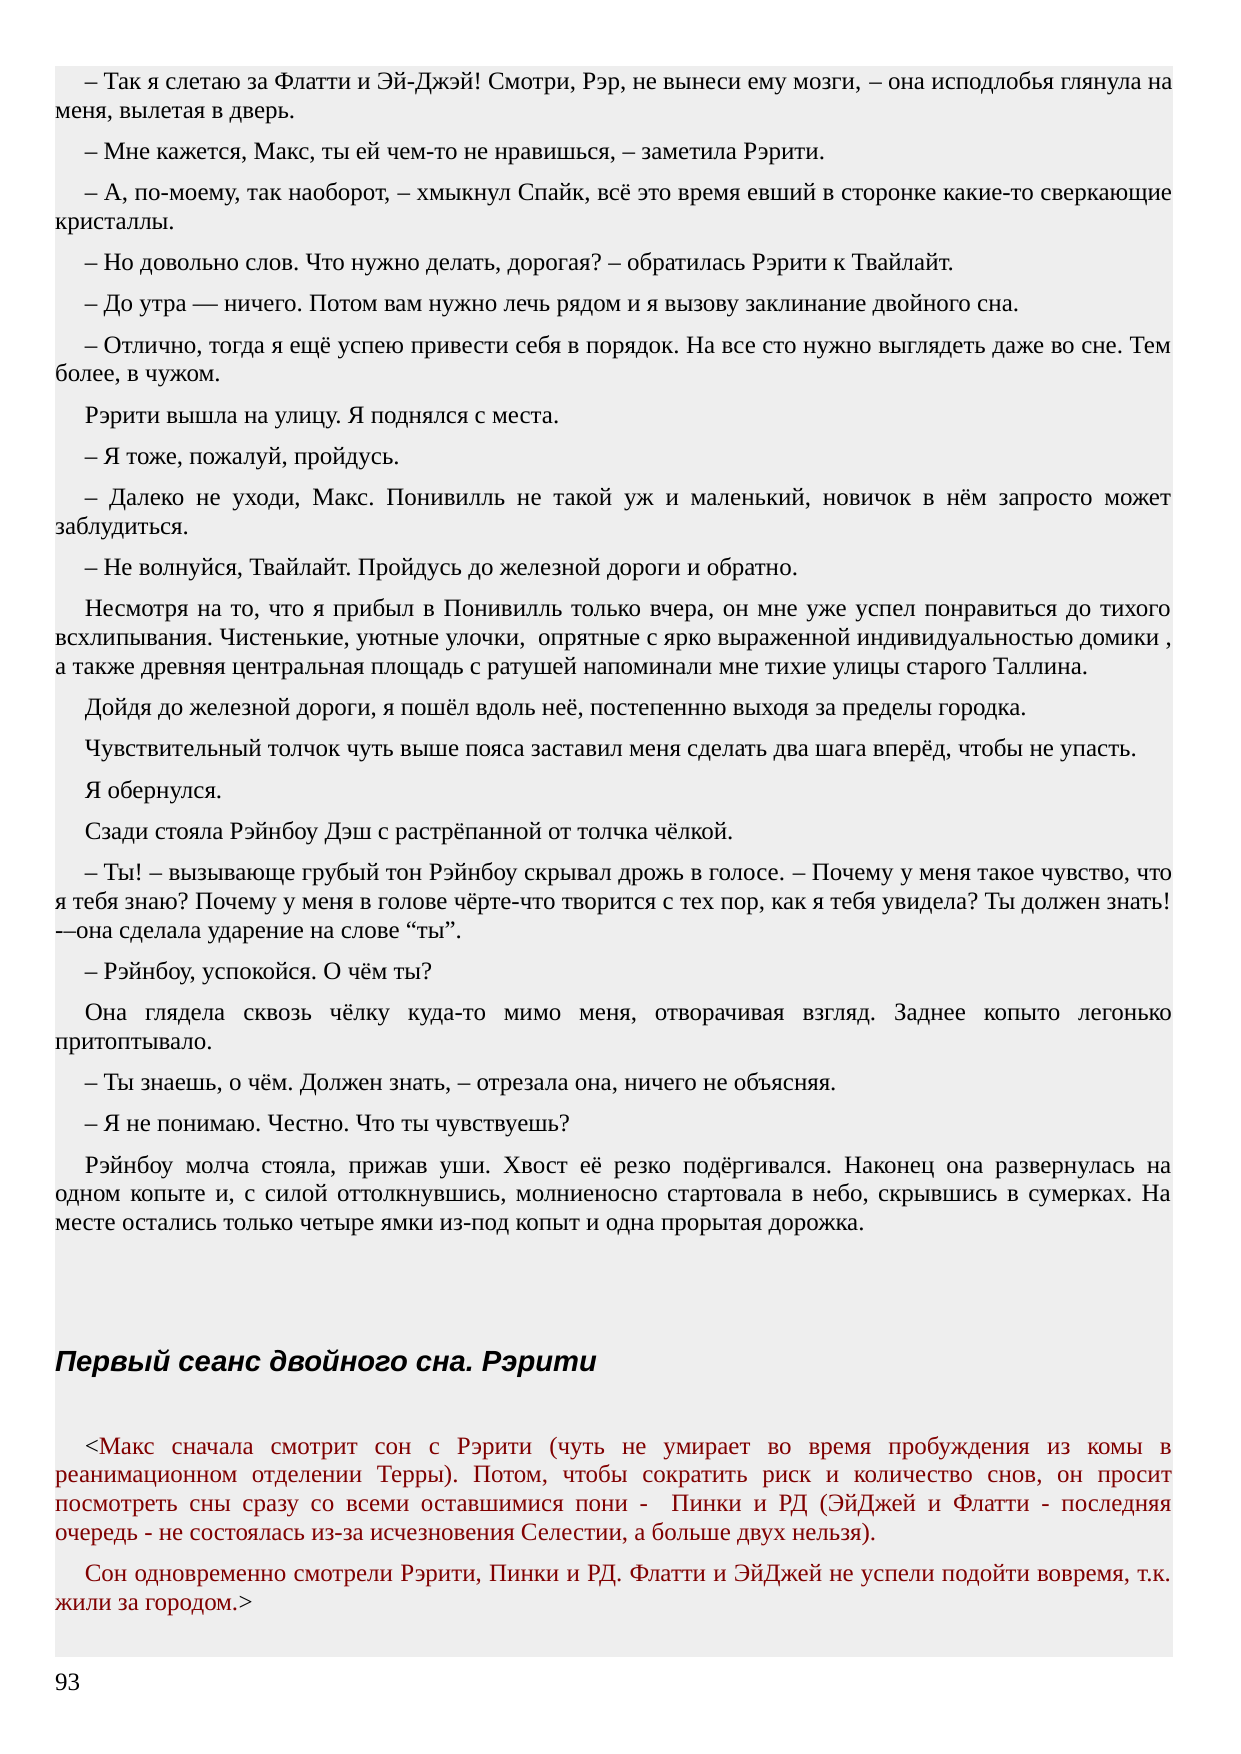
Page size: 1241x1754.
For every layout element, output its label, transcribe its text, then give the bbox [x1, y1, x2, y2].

text – Но довольно слов. Что нужно делать, дорогая? – обратилась Рэрити к Твайлайт. [55, 247, 1173, 276]
text Рэйнбоу молча стояла, прижав уши. Хвост её резко подёргивался. Наконец она развернулась на одном копыте и, с силой оттолкнувшись, молниеносно стартовала в небо, скрывшись в сумерках. На месте остались только четыре ямки из-под копыт и одна прорытая дорожка. [55, 1150, 1173, 1236]
text – Я не понимаю. Честно. Что ты чувствуешь? [55, 1108, 1173, 1137]
subtitle Первый сеанс двойного сна. Рэрити [55, 1343, 1173, 1377]
text Рэрити вышла на улицу. Я поднялся с места. [55, 400, 1173, 428]
text – Далеко не уходи, Макс. Понивилль не такой уж и маленький, новичок в нём запросто может заблудиться. [55, 482, 1173, 540]
text – Мне кажется, Макс, ты ей чем-то не нравишься, – заметила Рэрити. [55, 136, 1173, 165]
text Дойдя до железной дороги, я пошёл вдоль неё, постепеннно выходя за пределы городка. [55, 692, 1173, 721]
text – Ты знаешь, о чём. Должен знать, – отрезала она, ничего не объясняя. [55, 1067, 1173, 1096]
text – Не волнуйся, Твайлайт. Пройдусь до железной дороги и обратно. [55, 552, 1173, 581]
text – Ты! – вызывающе грубый тон Рэйнбоу скрывал дрожь в голосе. – Почему у меня такое чувство, что я тебя знаю? Почему у меня в голове чёрте-что творится с тех пор, как я тебя увидела? Ты должен знать! -–она сделала ударение на слове “ты”. [55, 857, 1173, 943]
text Несмотря на то, что я прибыл в Понивилль только вчера, он мне уже успел понравиться до тихого всхлипывания. Чистенькие, уютные улочки, опрятные с ярко выраженной индивидуальностью домики , а также древняя центральная площадь с ратушей напоминали мне тихие улицы старого Таллина. [55, 593, 1173, 680]
text – До утра — ничего. Потом вам нужно лечь рядом и я вызову заклинание двойного сна. [55, 288, 1173, 317]
text Сзади стояла Рэйнбоу Дэш с растрёпанной от толчка чёлкой. [55, 816, 1173, 845]
text Чувствительный толчок чуть выше пояса заставил меня сделать два шага вперёд, чтобы не упасть. [55, 733, 1173, 762]
text – Так я слетаю за Флатти и Эй-Джэй! Смотри, Рэр, не вынеси ему мозги, – она исподлобья глянула на меня, вылетая в дверь. [55, 66, 1173, 123]
text – Я тоже, пожалуй, пройдусь. [55, 441, 1173, 470]
text – А, по-моему, так наоборот, – хмыкнул Спайк, всё это время евший в сторонке какие-то сверкающие кристаллы. [55, 177, 1173, 235]
text Сон одновременно смотрели Рэрити, Пинки и РД. Флатти и ЭйДжей не успели подойти вовремя, т.к. жили за городом.> [55, 1558, 1173, 1616]
text – Отлично, тогда я ещё успею привести себя в порядок. На все сто нужно выглядеть даже во сне. Тем более, в чужом. [55, 330, 1173, 387]
text Я обернулся. [55, 775, 1173, 803]
text <Макс сначала смотрит сон с Рэрити (чуть не умирает во время пробуждения из комы в реанимационном отделении Терры). Потом, чтобы сократить риск и количество снов, он просит посмотреть сны сразу со всеми оставшимися пони - Пинки и РД (ЭйДжей и Флатти - последняя очередь - не состоялась из-за исчезновения Селестии, а больше двух нельзя). [55, 1431, 1173, 1546]
text – Рэйнбоу, успокойся. О чём ты? [55, 956, 1173, 985]
text Она глядела сквозь чёлку куда-то мимо меня, отворачивая взгляд. Заднее копыто легонько притоптывало. [55, 997, 1173, 1055]
